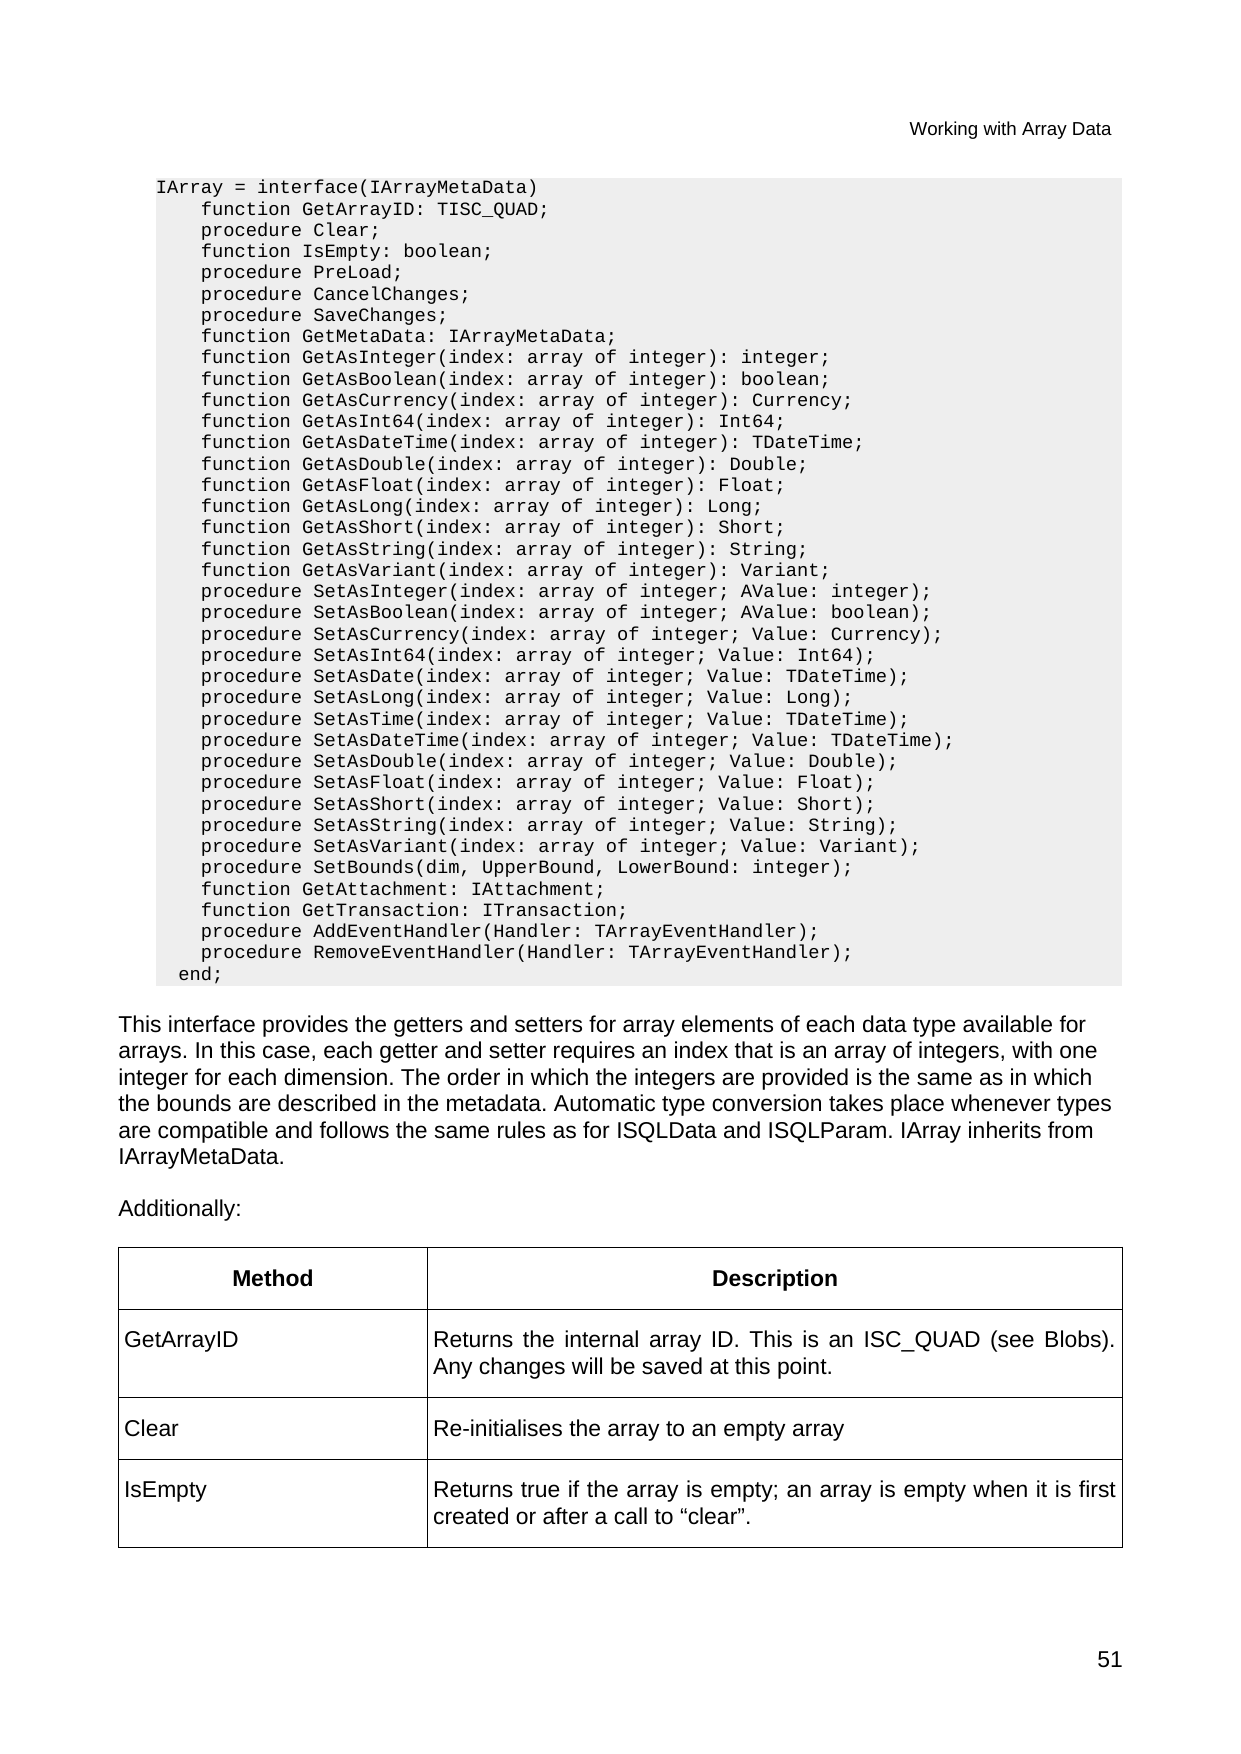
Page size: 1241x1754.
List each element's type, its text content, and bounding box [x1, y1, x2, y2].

text end; [156, 964, 1122, 986]
text procedure SetAsInt64(index: array of integer; Value: Int64); [156, 646, 1122, 667]
text function GetAsVariant(index: array of integer): Variant; [156, 561, 1122, 582]
text procedure SetAsBoolean(index: array of integer; AValue: boolean); [156, 603, 1122, 624]
text procedure SetAsInteger(index: array of integer; AValue: integer); [156, 582, 1122, 603]
text function GetAsBoolean(index: array of integer): boolean; [156, 369, 1122, 391]
text function GetMetaData: IArrayMetaData; [156, 327, 1122, 348]
text function GetAsLong(index: array of integer): Long; [156, 497, 1122, 518]
text procedure Clear; [156, 221, 1122, 242]
text This interface provides the getters and setters for array elements of each data type available for arrays. In this case, each getter and setter requires an index that is an array of integers, with one integer for each dimension. The order in which the integers are provided is the same as in which the bounds are described in the metadata. Automatic type conversion takes place whenever types are compatible and follows the same rules as for ISQLData and ISQLParam. IArray inherits from IArrayMetaData. [118, 1011, 1122, 1169]
text procedure SaveChanges; [156, 306, 1122, 327]
text function GetTransaction: ITransaction; [156, 901, 1122, 922]
text function GetAsFloat(index: array of integer): Float; [156, 476, 1122, 497]
table_cell Clear [119, 1398, 427, 1459]
text procedure SetAsCurrency(index: array of integer; Value: Currency); [156, 624, 1122, 646]
table_cell IsEmpty [119, 1460, 427, 1547]
table_cell GetArrayID [119, 1310, 427, 1397]
text procedure RemoveEventHandler(Handler: TArrayEventHandler); [156, 943, 1122, 964]
table_header Description [428, 1248, 1122, 1308]
text procedure CancelChanges; [156, 284, 1122, 306]
text procedure SetAsVariant(index: array of integer; Value: Variant); [156, 837, 1122, 858]
text IArray = interface(IArrayMetaData) [156, 178, 1122, 199]
table_cell Re-initialises the array to an empty array [428, 1398, 1122, 1459]
text function GetAsInteger(index: array of integer): integer; [156, 348, 1122, 369]
text function GetAsString(index: array of integer): String; [156, 539, 1122, 561]
text function IsEmpty: boolean; [156, 242, 1122, 263]
text function GetAsInt64(index: array of integer): Int64; [156, 412, 1122, 433]
table_cell Returns the internal array ID. This is an ISC_QUAD (see Blobs). Any changes will be saved at this point. [428, 1310, 1122, 1397]
text procedure SetAsDouble(index: array of integer; Value: Double); [156, 752, 1122, 773]
table_cell Returns true if the array is empty; an array is empty when it is first created or after a call to “clear”. [428, 1460, 1122, 1547]
text function GetArrayID: TISC_QUAD; [156, 199, 1122, 221]
text procedure SetAsDateTime(index: array of integer; Value: TDateTime); [156, 731, 1122, 752]
text Additionally: [118, 1195, 1122, 1221]
text procedure SetAsLong(index: array of integer; Value: Long); [156, 688, 1122, 709]
text procedure PreLoad; [156, 263, 1122, 284]
text procedure SetAsFloat(index: array of integer; Value: Float); [156, 773, 1122, 794]
text function GetAttachment: IAttachment; [156, 879, 1122, 901]
text procedure SetBounds(dim, UpperBound, LowerBound: integer); [156, 858, 1122, 879]
text procedure SetAsDate(index: array of integer; Value: TDateTime); [156, 667, 1122, 688]
text function GetAsCurrency(index: array of integer): Currency; [156, 391, 1122, 412]
text procedure SetAsTime(index: array of integer; Value: TDateTime); [156, 709, 1122, 731]
text function GetAsDateTime(index: array of integer): TDateTime; [156, 433, 1122, 454]
text procedure AddEventHandler(Handler: TArrayEventHandler); [156, 922, 1122, 943]
text function GetAsDouble(index: array of integer): Double; [156, 454, 1122, 476]
text function GetAsShort(index: array of integer): Short; [156, 518, 1122, 539]
text procedure SetAsShort(index: array of integer; Value: Short); [156, 794, 1122, 816]
table_header Method [119, 1248, 427, 1308]
text procedure SetAsString(index: array of integer; Value: String); [156, 816, 1122, 837]
